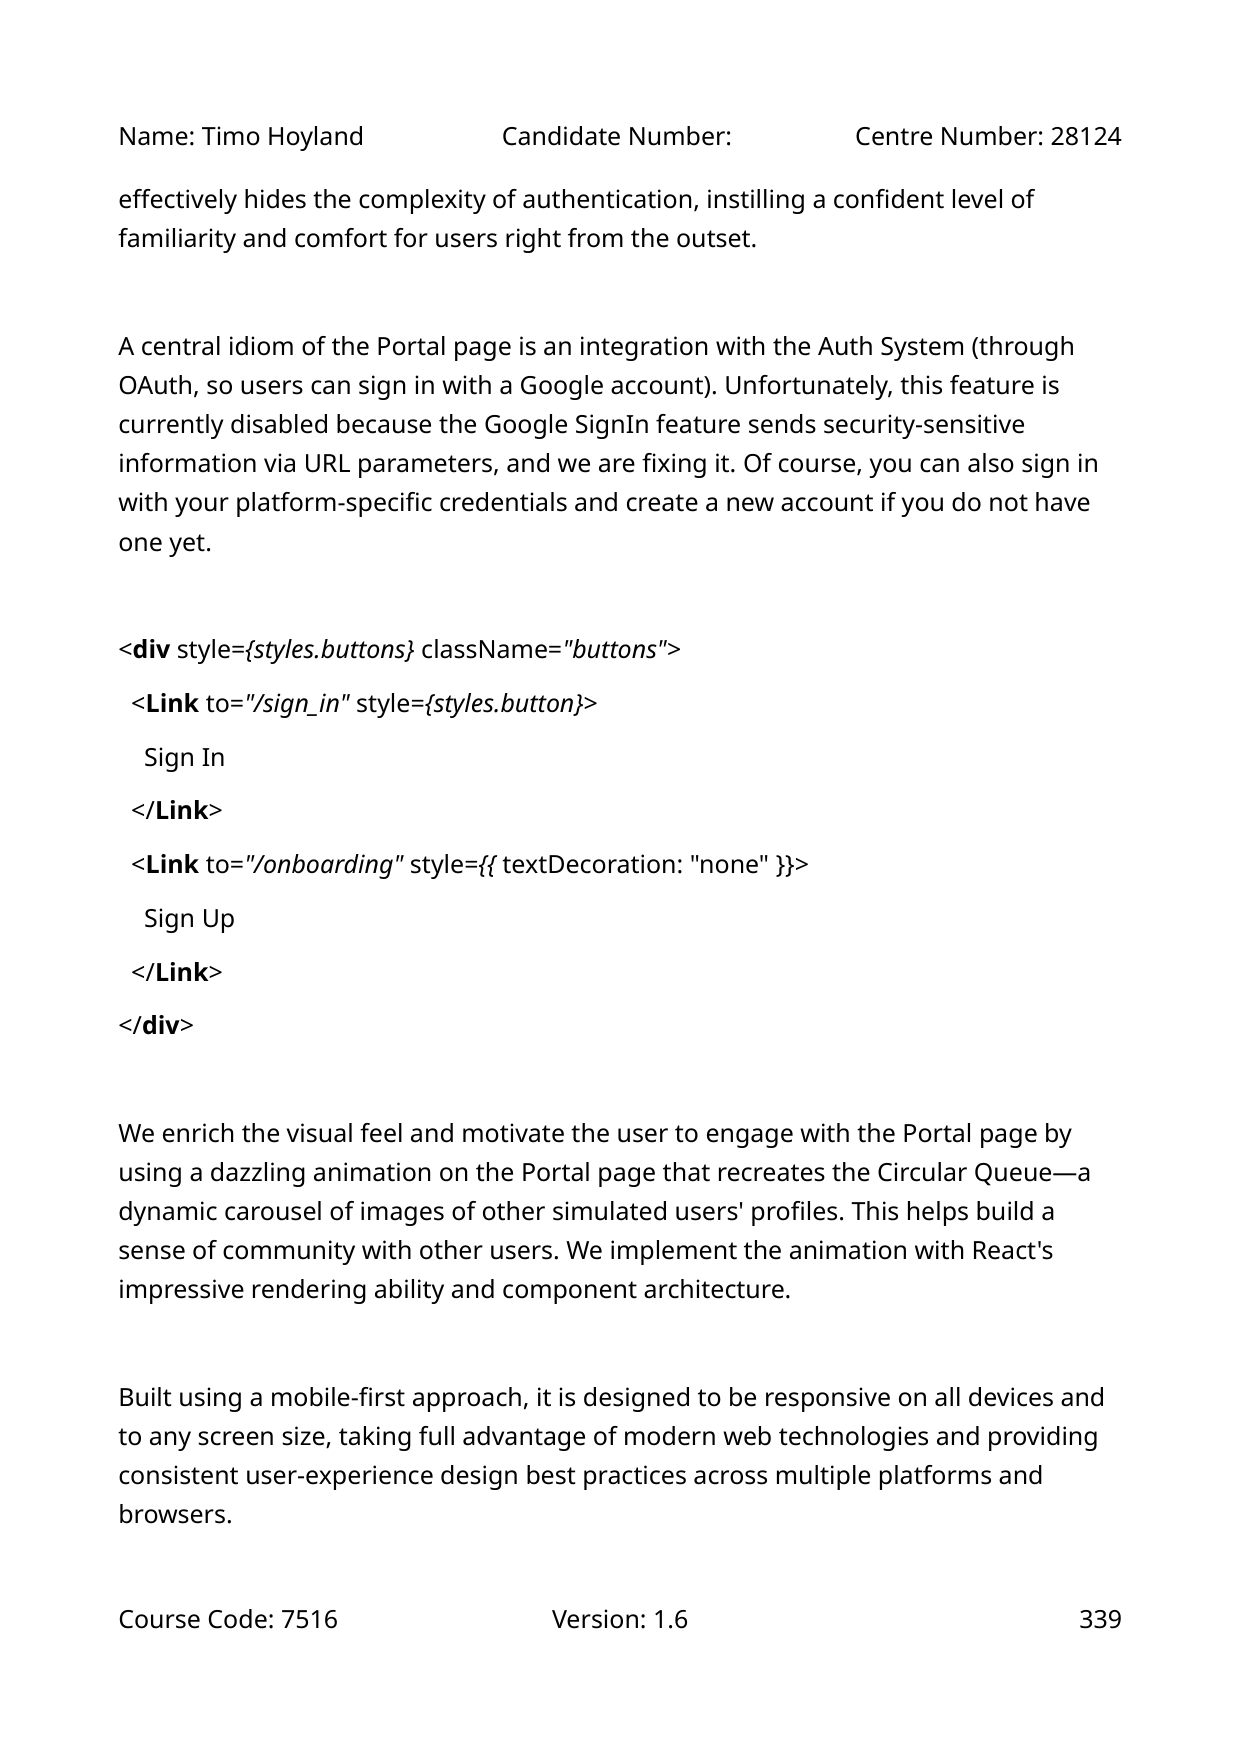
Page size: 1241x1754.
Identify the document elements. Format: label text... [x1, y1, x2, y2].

text </Link> [118, 954, 1122, 988]
text </div> [118, 1008, 1122, 1042]
text <Link to="/onboarding" style={{ textDecoration: "none" }}> [118, 847, 1122, 881]
text <Link to="/sign_in" style={styles.button}> [118, 685, 1122, 719]
text effectively hides the complexity of authentication, instilling a confident level of familiarity and comfort for users right from the outset. [118, 182, 1122, 255]
text Built using a mobile-first approach, it is designed to be responsive on all devices and to any screen size, taking full advantage of modern web technologies and providing consistent user-experience design best practices across multiple platforms and browsers. [118, 1379, 1122, 1531]
text A central idiom of the Portal page is an integration with the Auth System (through OAuth, so users can sign in with a Google account). Unfortunately, this feature is currently disabled because the Google SignIn feature sends security-sensitive information via URL parameters, and we are fixing it. Of course, you can also sign in with your platform-specific credentials and create a new account if you do not have one yet. [118, 328, 1122, 558]
text Sign In [118, 739, 1122, 773]
text <div style={styles.buttons} className="buttons"> [118, 632, 1122, 666]
text Sign Up [118, 900, 1122, 934]
text </Link> [118, 793, 1122, 827]
text We enrich the visual feel and motivate the user to engage with the Portal page by using a dazzling animation on the Portal page that recreates the Circular Queue—a dynamic carousel of images of other simulated users' profiles. This helps build a sense of community with other users. We implement the animation with React's impressive rendering ability and component architecture. [118, 1115, 1122, 1306]
